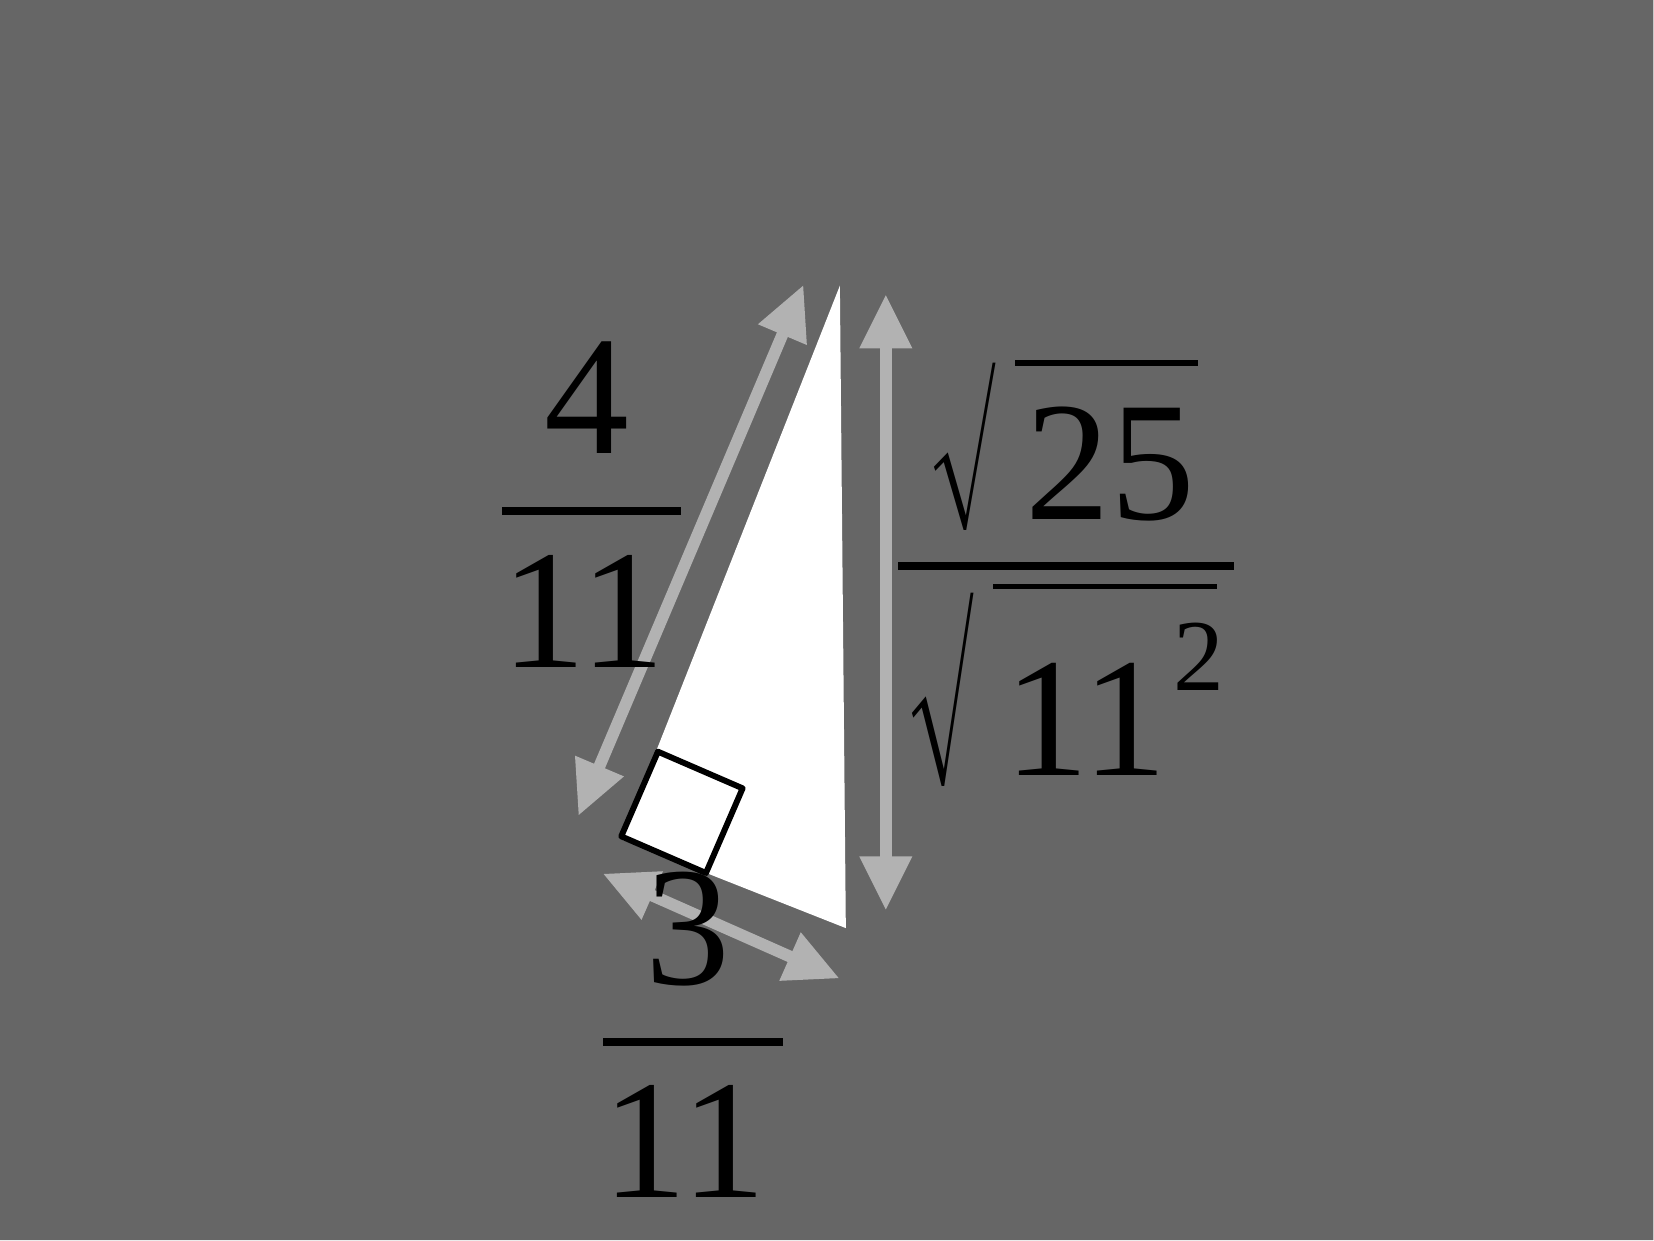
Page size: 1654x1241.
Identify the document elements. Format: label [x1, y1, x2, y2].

text_box [0, 0, 1654, 1241]
chart [549, 835, 827, 1240]
chart [448, 305, 726, 709]
chart [844, 349, 1279, 810]
